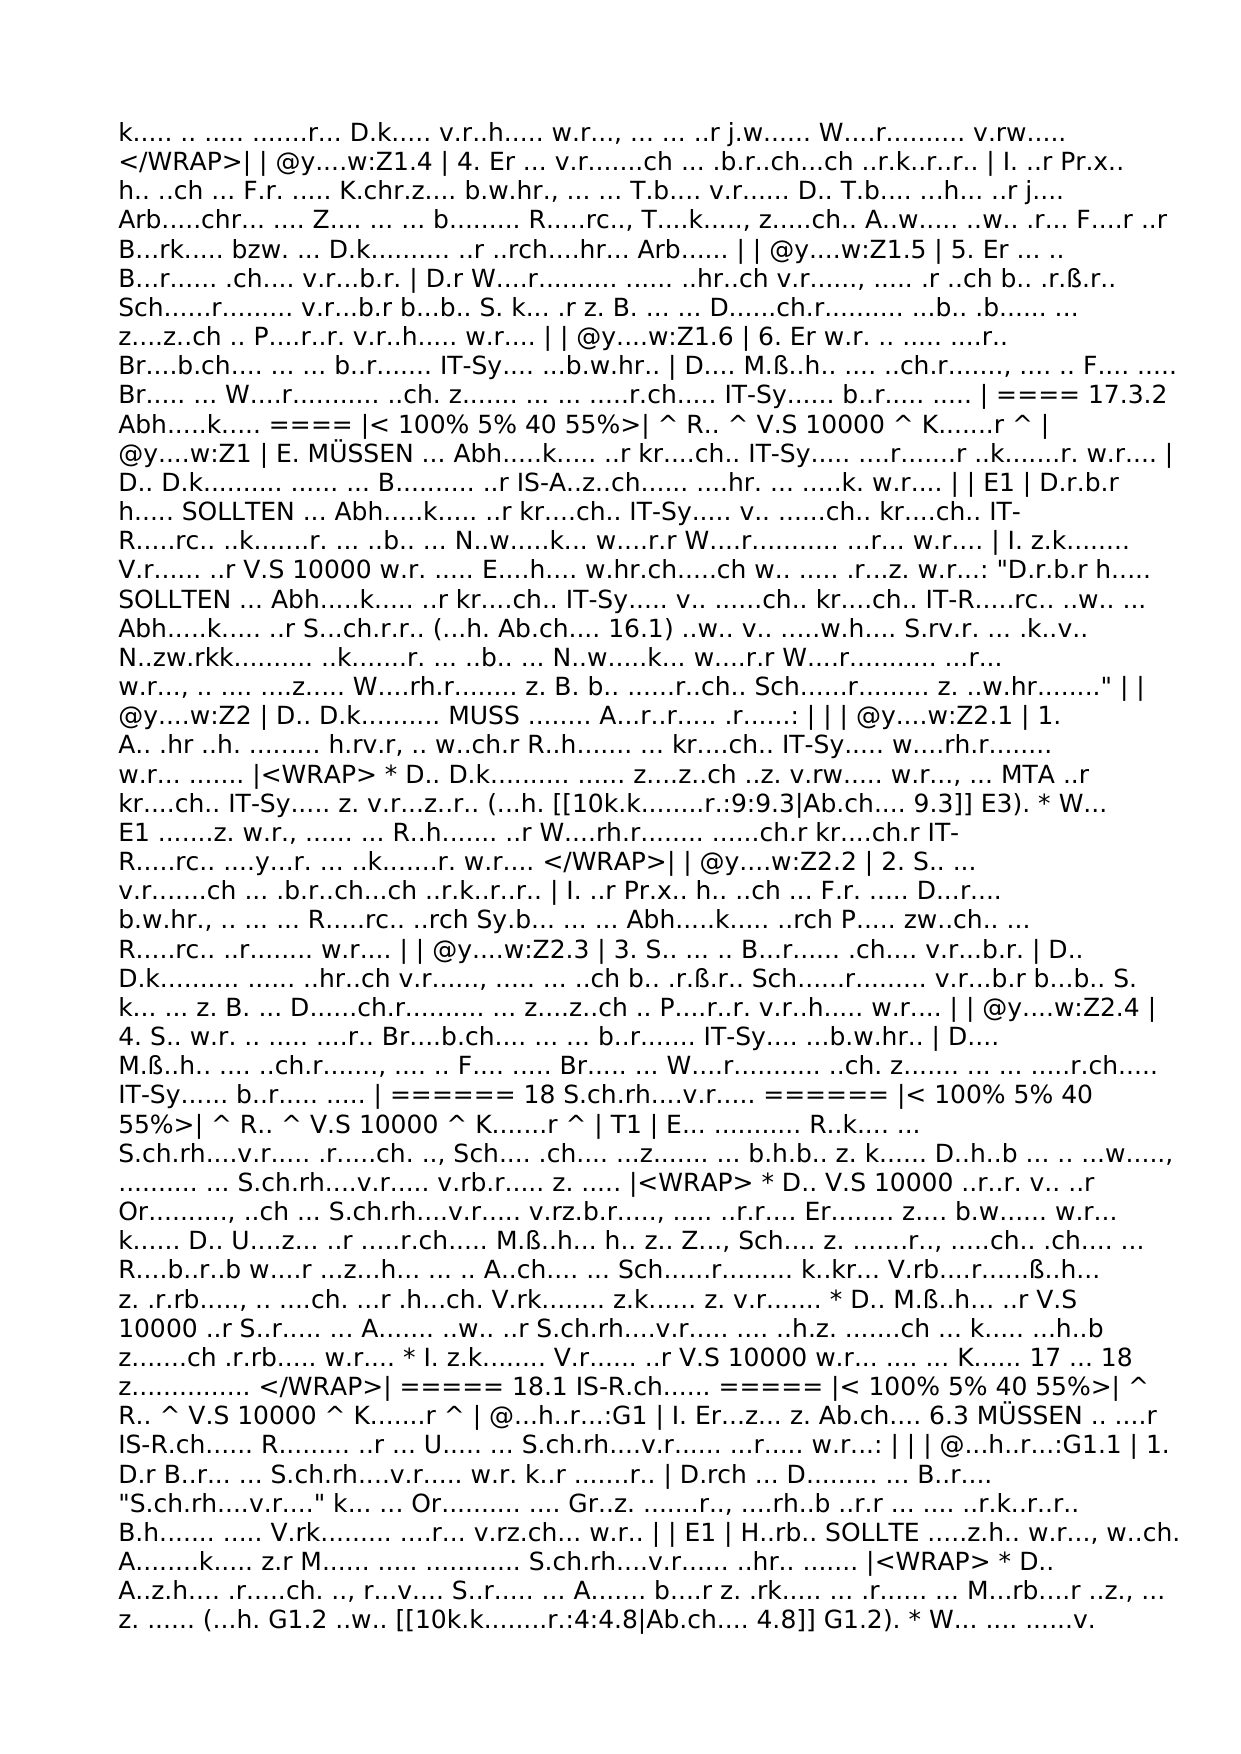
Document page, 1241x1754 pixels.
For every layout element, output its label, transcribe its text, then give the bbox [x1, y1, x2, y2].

text k..... .. ..... .......r... D.k..... v.r..h..... w.r..., ... ... ..r j.w...... W....r.......... v.rw..... </WRAP>| | @y....w:Z1.4 | 4. Er ... v.r.......ch ... .b.r..ch...ch ..r.k..r..r.. | I. ..r Pr.x.. h.. ..ch ... F.r. ..... K.chr.z.... b.w.hr., ... ... T.b.... v.r...... D.. T.b.... ...h... ..r j.... Arb.....chr... .... Z.... ... ... b......... R.....rc.., T....k....., z.....ch.. A..w..... ..w.. .r... F....r ..r B...rk..... bzw. ... D.k.......... ..r ..rch....hr... Arb...... | | @y....w:Z1.5 | 5. Er ... .. B...r...... .ch.... v.r...b.r. | D.r W....r.......... ...... ..hr..ch v.r......, ..... .r ..ch b.. .r.ß.r.. Sch......r......... v.r...b.r b...b.. S. k... .r z. B. ... ... D......ch.r.......... ...b.. .b...... ... z....z..ch .. P....r..r. v.r..h..... w.r.... | | @y....w:Z1.6 | 6. Er w.r. .. ..... ....r.. Br....b.ch.... ... ... b..r....... IT-Sy.... ...b.w.hr.. | D.... M.ß..h.. .... ..ch.r......., .... .. F.... ..... Br..... ... W....r........... ..ch. z....... ... ... .....r.ch..... IT-Sy...... b..r..... ..... | ==== 17.3.2 Abh.....k..... ==== |< 100% 5% 40 55%>| ^ R.. ^ V.S 10000 ^ K.......r ^ | @y....w:Z1 | E. MÜSSEN ... Abh.....k..... ..r kr....ch.. IT-Sy..... ....r.......r ..k.......r. w.r.... | D.. D.k.......... ...... ... B.......... ..r IS-A..z..ch...... ....hr. ... .....k. w.r.... | | E1 | D.r.b.r h..... SOLLTEN ... Abh.....k..... ..r kr....ch.. IT-Sy..... v.. ......ch.. kr....ch.. IT-R.....rc.. ..k.......r. ... ..b.. ... N..w.....k... w....r.r W....r........... ...r... w.r.... | I. z.k........ V.r...... ..r V.S 10000 w.r. ..... E....h.... w.hr.ch.....ch w.. ..... .r...z. w.r...: "D.r.b.r h..... SOLLTEN ... Abh.....k..... ..r kr....ch.. IT-Sy..... v.. ......ch.. kr....ch.. IT-R.....rc.. ..w.. ... Abh.....k..... ..r S...ch.r.r.. (...h. Ab.ch.... 16.1) ..w.. v.. .....w.h.... S.rv.r. ... .k..v.. N..zw.rkk.......... ..k.......r. ... ..b.. ... N..w.....k... w....r.r W....r........... ...r... w.r..., .. .... ....z..... W....rh.r........ z. B. b.. ......r..ch.. Sch......r......... z. ..w.hr........" | | @y....w:Z2 | D.. D.k.......... MUSS ........ A...r..r..... .r......: | | | @y....w:Z2.1 | 1. A.. .hr ..h. ......... h.rv.r, .. w..ch.r R..h....... ... kr....ch.. IT-Sy..... w....rh.r........ w.r... ....... |<WRAP> * D.. D.k.......... ...... z....z..ch ..z. v.rw..... w.r..., ... MTA ..r kr....ch.. IT-Sy..... z. v.r...z..r.. (...h. [[10k.k........r.:9:9.3|Ab.ch.... 9.3]] E3). * W... E1 .......z. w.r., ...... ... R..h....... ..r W....rh.r........ ......ch.r kr....ch.r IT-R.....rc.. ....y...r. ... ..k.......r. w.r.... </WRAP>| | @y....w:Z2.2 | 2. S.. ... v.r.......ch ... .b.r..ch...ch ..r.k..r..r.. | I. ..r Pr.x.. h.. ..ch ... F.r. ..... D...r.... b.w.hr., .. ... ... R.....rc.. ..rch Sy.b... ... ... Abh.....k..... ..rch P..... zw..ch.. ... R.....rc.. ..r........ w.r.... | | @y....w:Z2.3 | 3. S.. ... .. B...r...... .ch.... v.r...b.r. | D.. D.k.......... ...... ..hr..ch v.r......, ..... ... ..ch b.. .r.ß.r.. Sch......r......... v.r...b.r b...b.. S. k... ... z. B. ... D......ch.r.......... ... z....z..ch .. P....r..r. v.r..h..... w.r.... | | @y....w:Z2.4 | 4. S.. w.r. .. ..... ....r.. Br....b.ch.... ... ... b..r....... IT-Sy.... ...b.w.hr.. | D.... M.ß..h.. .... ..ch.r......., .... .. F.... ..... Br..... ... W....r........... ..ch. z....... ... ... .....r.ch..... IT-Sy...... b..r..... ..... | ====== 18 S.ch.rh....v.r..... ====== |< 100% 5% 40 55%>| ^ R.. ^ V.S 10000 ^ K.......r ^ | T1 | E... ........... R..k.... ... S.ch.rh....v.r..... .r.....ch. .., Sch.... .ch.... ...z....... ... b.h.b.. z. k...... D..h..b ... .. ...w....., .......... ... S.ch.rh....v.r..... v.rb.r..... z. ..... |<WRAP> * D.. V.S 10000 ..r..r. v.. ..r Or.........., ..ch ... S.ch.rh....v.r..... v.rz.b.r....., ..... ..r.r.... Er........ z.... b.w...... w.r... k...... D.. U....z... ..r .....r.ch..... M.ß..h... h.. z.. Z..., Sch.... z. .......r.., .....ch.. .ch.... ... R....b..r..b w....r ...z...h... ... .. A..ch.... ... Sch......r......... k..kr... V.rb....r......ß..h... z. .r.rb....., .. ....ch. ...r .h...ch. V.rk........ z.k...... z. v.r....... * D.. M.ß..h... ..r V.S 10000 ..r S..r..... ... A....... ..w.. ..r S.ch.rh....v.r..... .... ..h.z. .......ch ... k..... ...h..b z.......ch .r.rb..... w.r.... * I. z.k........ V.r...... ..r V.S 10000 w.r... .... ... K...... 17 ... 18 z............... </WRAP>| ===== 18.1 IS-R.ch...... ===== |< 100% 5% 40 55%>| ^ R.. ^ V.S 10000 ^ K.......r ^ | @...h..r...:G1 | I. Er...z... z. Ab.ch.... 6.3 MÜSSEN .. ....r IS-R.ch...... R......... ..r ... U..... ... S.ch.rh....v.r...... ...r..... w.r...: | | | @...h..r...:G1.1 | 1. D.r B..r... ... S.ch.rh....v.r..... w.r. k..r .......r.. | D.rch ... D......... ... B..r.... "S.ch.rh....v.r...." k... ... Or.......... .... Gr..z. .......r.., ....rh..b ..r.r ... .... ..r.k..r..r.. B.h....... ..... V.rk......... ....r... v.rz.ch... w.r.. | | E1 | H..rb.. SOLLTE .....z.h.. w.r..., w..ch. A........k..... z.r M...... ..... ............ S.ch.rh....v.r...... ..hr.. ....... |<WRAP> * D.. A..z.h.... .r.....ch. .., r...v.... S..r..... ... A....... b....r z. .rk..... ... .r...... ... M...rb....r ..z., ... z. ...... (...h. G1.2 ..w.. [[10k.k........r.:4:4.8|Ab.ch.... 4.8]] G1.2). * W... .... ......v. [118, 118, 1181, 1635]
